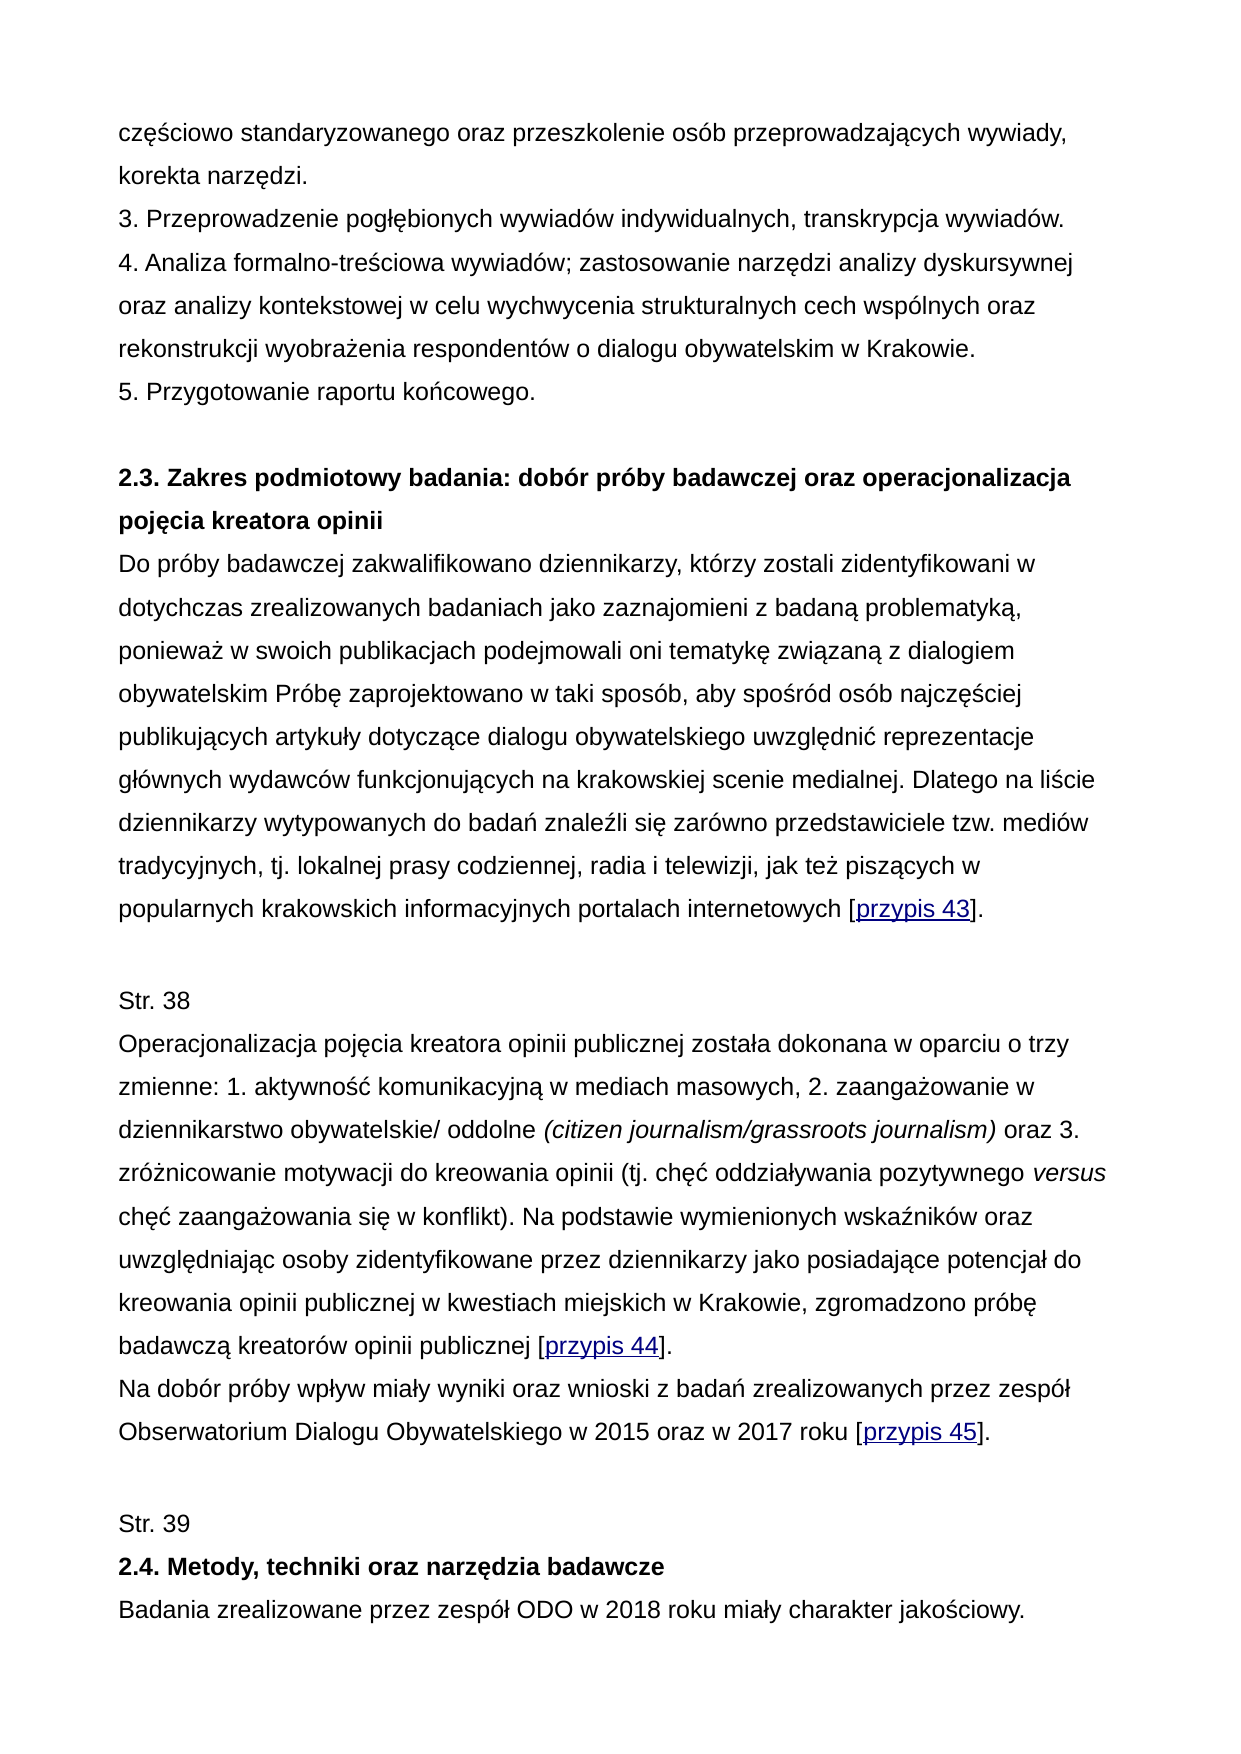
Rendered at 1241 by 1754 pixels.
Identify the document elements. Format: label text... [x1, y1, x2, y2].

subtitle 2.4. Metody, techniki oraz narzędzia badawcze [118, 1552, 1122, 1581]
text Na dobór próby wpływ miały wyniki oraz wnioski z badań zrealizowanych przez zespół Obserwatorium Dialogu Obywatelskiego w 2015 oraz w 2017 roku [przypis 45]. [118, 1374, 1122, 1446]
text 5. Przygotowanie raportu końcowego. [118, 377, 1122, 406]
text Str. 39 [118, 1509, 1122, 1537]
text Str. 38 [118, 986, 1122, 1015]
text Do próby badawczej zakwalifikowano dziennikarzy, którzy zostali zidentyfikowani w dotychczas zrealizowanych badaniach jako zaznajomieni z badaną problematyką, ponieważ w swoich publikacjach podejmowali oni tematykę związaną z dialogiem obywatelskim Próbę zaprojektowano w taki sposób, aby spośród osób najczęściej publikujących artykuły dotyczące dialogu obywatelskiego uwzględnić reprezentacje głównych wydawców funkcjonujących na krakowskiej scenie medialnej. Dlatego na liście dziennikarzy wytypowanych do badań znaleźli się zarówno przedstawiciele tzw. mediów tradycyjnych, tj. lokalnej prasy codziennej, radia i telewizji, jak też piszących w popularnych krakowskich informacyjnych portalach internetowych [przypis 43]. [118, 549, 1122, 923]
text częściowo standaryzowanego oraz przeszkolenie osób przeprowadzających wywiady, korekta narzędzi. [118, 118, 1122, 190]
text 3. Przeprowadzenie pogłębionych wywiadów indywidualnych, transkrypcja wywiadów. [118, 204, 1122, 233]
text 4. Analiza formalno-treściowa wywiadów; zastosowanie narzędzi analizy dyskursywnej oraz analizy kontekstowej w celu wychwycenia strukturalnych cech wspólnych oraz rekonstrukcji wyobrażenia respondentów o dialogu obywatelskim w Krakowie. [118, 247, 1122, 362]
subtitle 2.3. Zakres podmiotowy badania: dobór próby badawczej oraz operacjonalizacja pojęcia kreatora opinii [118, 463, 1122, 535]
text Operacjonalizacja pojęcia kreatora opinii publicznej została dokonana w oparciu o trzy zmienne: 1. aktywność komunikacyjną w mediach masowych, 2. zaangażowanie w dziennikarstwo obywatelskie/ oddolne (citizen journalism/grassroots journalism) oraz 3. zróżnicowanie motywacji do kreowania opinii (tj. chęć oddziaływania pozytywnego versus chęć zaangażowania się w konflikt). Na podstawie wymienionych wskaźników oraz uwzględniając osoby zidentyfikowane przez dziennikarzy jako posiadające potencjał do kreowania opinii publicznej w kwestiach miejskich w Krakowie, zgromadzono próbę badawczą kreatorów opinii publicznej [przypis 44]. [118, 1029, 1122, 1360]
text Badania zrealizowane przez zespół ODO w 2018 roku miały charakter jakościowy. [118, 1595, 1122, 1624]
